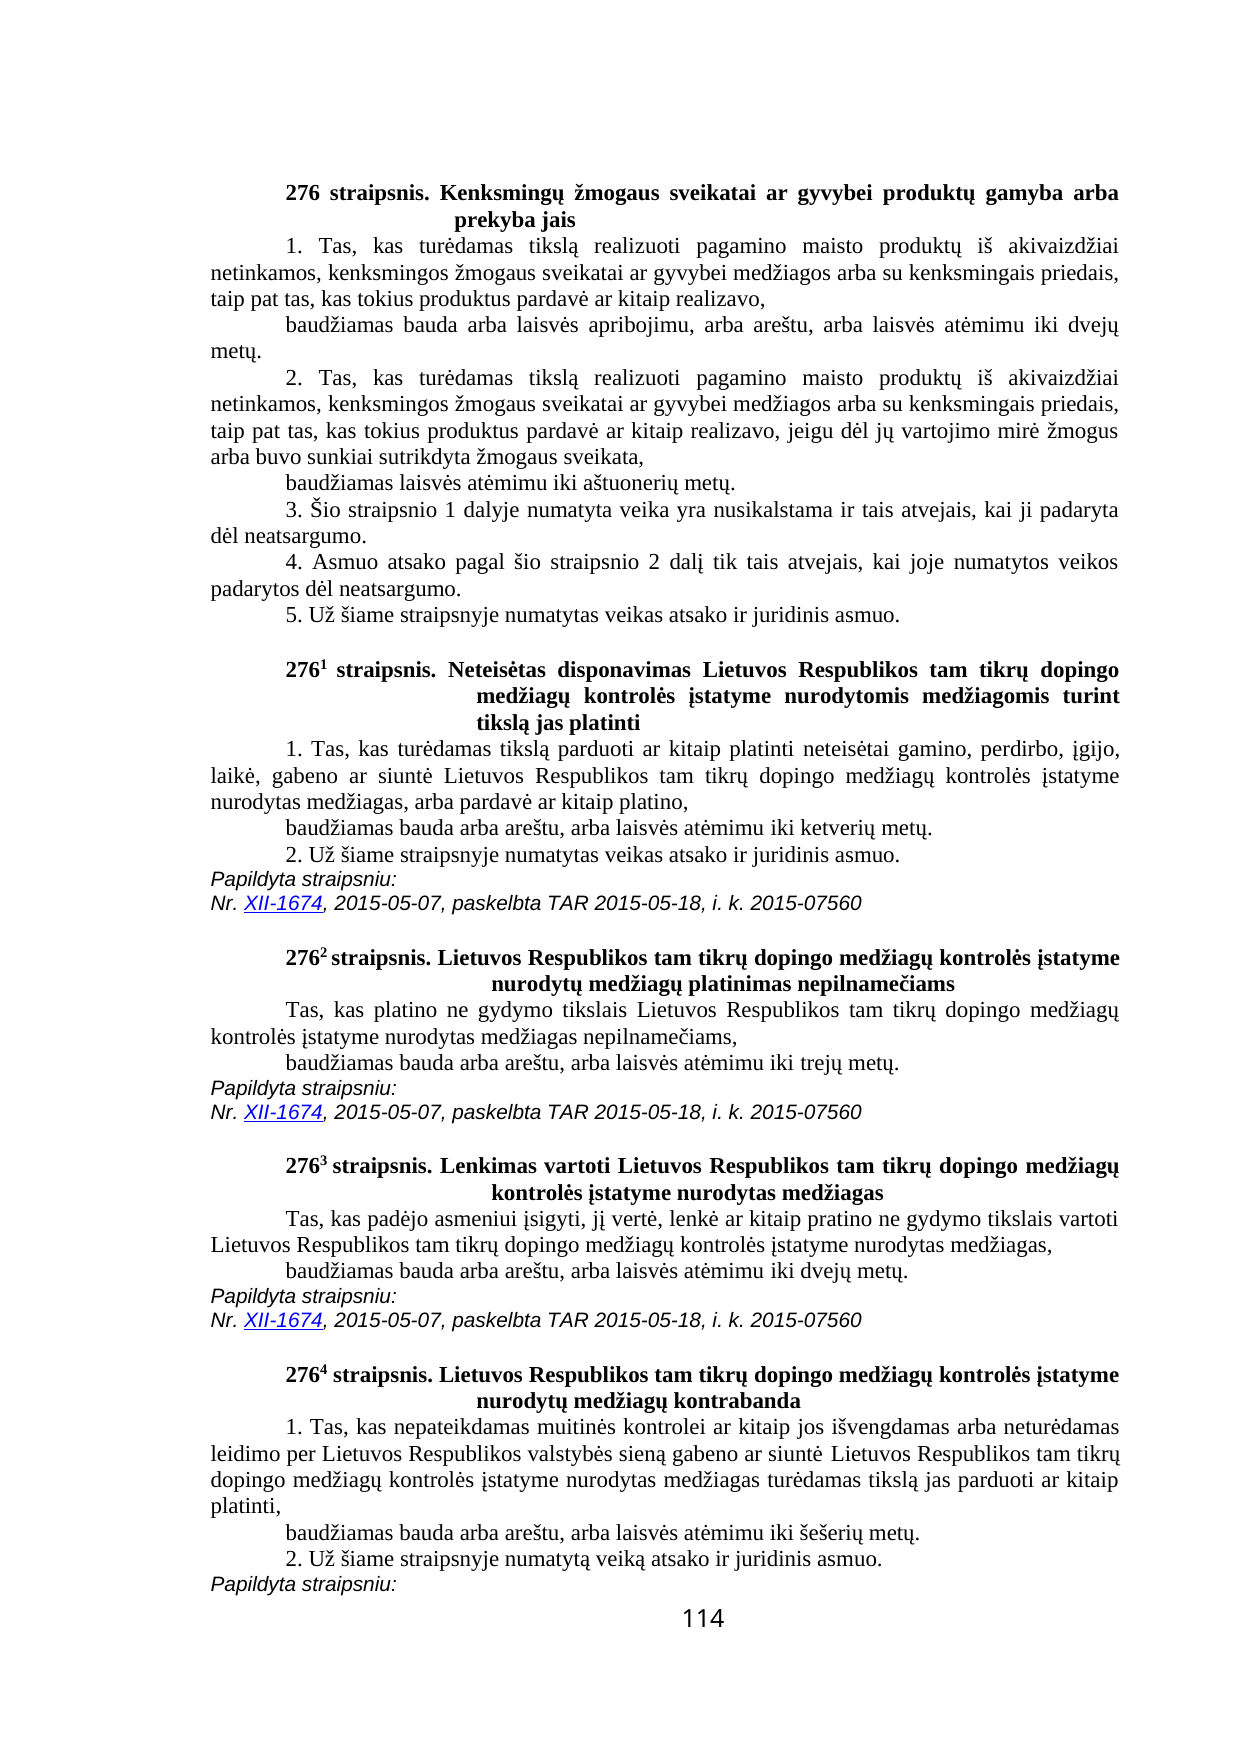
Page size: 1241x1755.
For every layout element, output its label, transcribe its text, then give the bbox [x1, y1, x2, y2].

text 276 straipsnis. Kenksmingų žmogaus sveikatai ar gyvybei produktų gamyba arba prekyba jais [285, 179, 1120, 232]
text baudžiamas laisvės atėmimu iki aštuonerių metų. [210, 469, 1120, 496]
text 2. Už šiame straipsnyje numatytas veikas atsako ir juridinis asmuo. [210, 841, 1120, 867]
text 2761 straipsnis. Neteisėtas disponavimas Lietuvos Respublikos tam tikrų dopingo medžiagų kontrolės įstatyme nurodytomis medžiagomis turint tikslą jas platinti [285, 656, 1120, 735]
text Nr. XII-1674, 2015-05-07, paskelbta TAR 2015-05-18, i. k. 2015-07560 [210, 1308, 1120, 1332]
text baudžiamas bauda arba areštu, arba laisvės atėmimu iki dvejų metų. [210, 1258, 1120, 1284]
text Tas, kas platino ne gydymo tikslais Lietuvos Respublikos tam tikrų dopingo medžiagų kontrolės įstatyme nurodytas medžiagas nepilnamečiams, [210, 996, 1120, 1049]
text baudžiamas bauda arba laisvės apribojimu, arba areštu, arba laisvės atėmimu iki dvejų metų. [210, 311, 1120, 364]
text 2763 straipsnis. Lenkimas vartoti Lietuvos Respublikos tam tikrų dopingo medžiagų kontrolės įstatyme nurodytas medžiagas [285, 1152, 1120, 1205]
text baudžiamas bauda arba areštu, arba laisvės atėmimu iki ketverių metų. [210, 814, 1120, 841]
text 2762 straipsnis. Lietuvos Respublikos tam tikrų dopingo medžiagų kontrolės įstatyme nurodytų medžiagų platinimas nepilnamečiams [285, 944, 1120, 996]
text baudžiamas bauda arba areštu, arba laisvės atėmimu iki šešerių metų. [210, 1519, 1120, 1545]
text Nr. XII-1674, 2015-05-07, paskelbta TAR 2015-05-18, i. k. 2015-07560 [210, 1099, 1120, 1123]
text 1. Tas, kas turėdamas tikslą realizuoti pagamino maisto produktų iš akivaizdžiai netinkamos, kenksmingos žmogaus sveikatai ar gyvybei medžiagos arba su kenksmingais priedais, taip pat tas, kas tokius produktus pardavė ar kitaip realizavo, [210, 232, 1120, 311]
text Nr. XII-1674, 2015-05-07, paskelbta TAR 2015-05-18, i. k. 2015-07560 [210, 891, 1120, 915]
text 2. Už šiame straipsnyje numatytą veiką atsako ir juridinis asmuo. [210, 1545, 1120, 1571]
text Papildyta straipsniu: [210, 867, 1120, 891]
text Tas, kas padėjo asmeniui įsigyti, jį vertė, lenkė ar kitaip pratino ne gydymo tikslais vartoti Lietuvos Respublikos tam tikrų dopingo medžiagų kontrolės įstatyme nurodytas medžiagas, [210, 1205, 1120, 1258]
text Papildyta straipsniu: [210, 1076, 1120, 1099]
text 1. Tas, kas nepateikdamas muitinės kontrolei ar kitaip jos išvengdamas arba neturėdamas leidimo per Lietuvos Respublikos valstybės sieną gabeno ar siuntė Lietuvos Respublikos tam tikrų dopingo medžiagų kontrolės įstatyme nurodytas medžiagas turėdamas tikslą jas parduoti ar kitaip platinti, [210, 1413, 1120, 1519]
text 1. Tas, kas turėdamas tikslą parduoti ar kitaip platinti neteisėtai gamino, perdirbo, įgijo, laikė, gabeno ar siuntė Lietuvos Respublikos tam tikrų dopingo medžiagų kontrolės įstatyme nurodytas medžiagas, arba pardavė ar kitaip platino, [210, 735, 1120, 814]
text 3. Šio straipsnio 1 dalyje numatyta veika yra nusikalstama ir tais atvejais, kai ji padaryta dėl neatsargumo. [210, 496, 1120, 548]
text 5. Už šiame straipsnyje numatytas veikas atsako ir juridinis asmuo. [210, 601, 1120, 627]
text Papildyta straipsniu: [210, 1284, 1120, 1308]
text Papildyta straipsniu: [210, 1571, 1120, 1595]
text 2764 straipsnis. Lietuvos Respublikos tam tikrų dopingo medžiagų kontrolės įstatyme nurodytų medžiagų kontrabanda [285, 1361, 1120, 1413]
text 4. Asmuo atsako pagal šio straipsnio 2 dalį tik tais atvejais, kai joje numatytos veikos padarytos dėl neatsargumo. [210, 548, 1120, 601]
text 2. Tas, kas turėdamas tikslą realizuoti pagamino maisto produktų iš akivaizdžiai netinkamos, kenksmingos žmogaus sveikatai ar gyvybei medžiagos arba su kenksmingais priedais, taip pat tas, kas tokius produktus pardavė ar kitaip realizavo, jeigu dėl jų vartojimo mirė žmogus arba buvo sunkiai sutrikdyta žmogaus sveikata, [210, 364, 1120, 469]
text baudžiamas bauda arba areštu, arba laisvės atėmimu iki trejų metų. [210, 1049, 1120, 1076]
